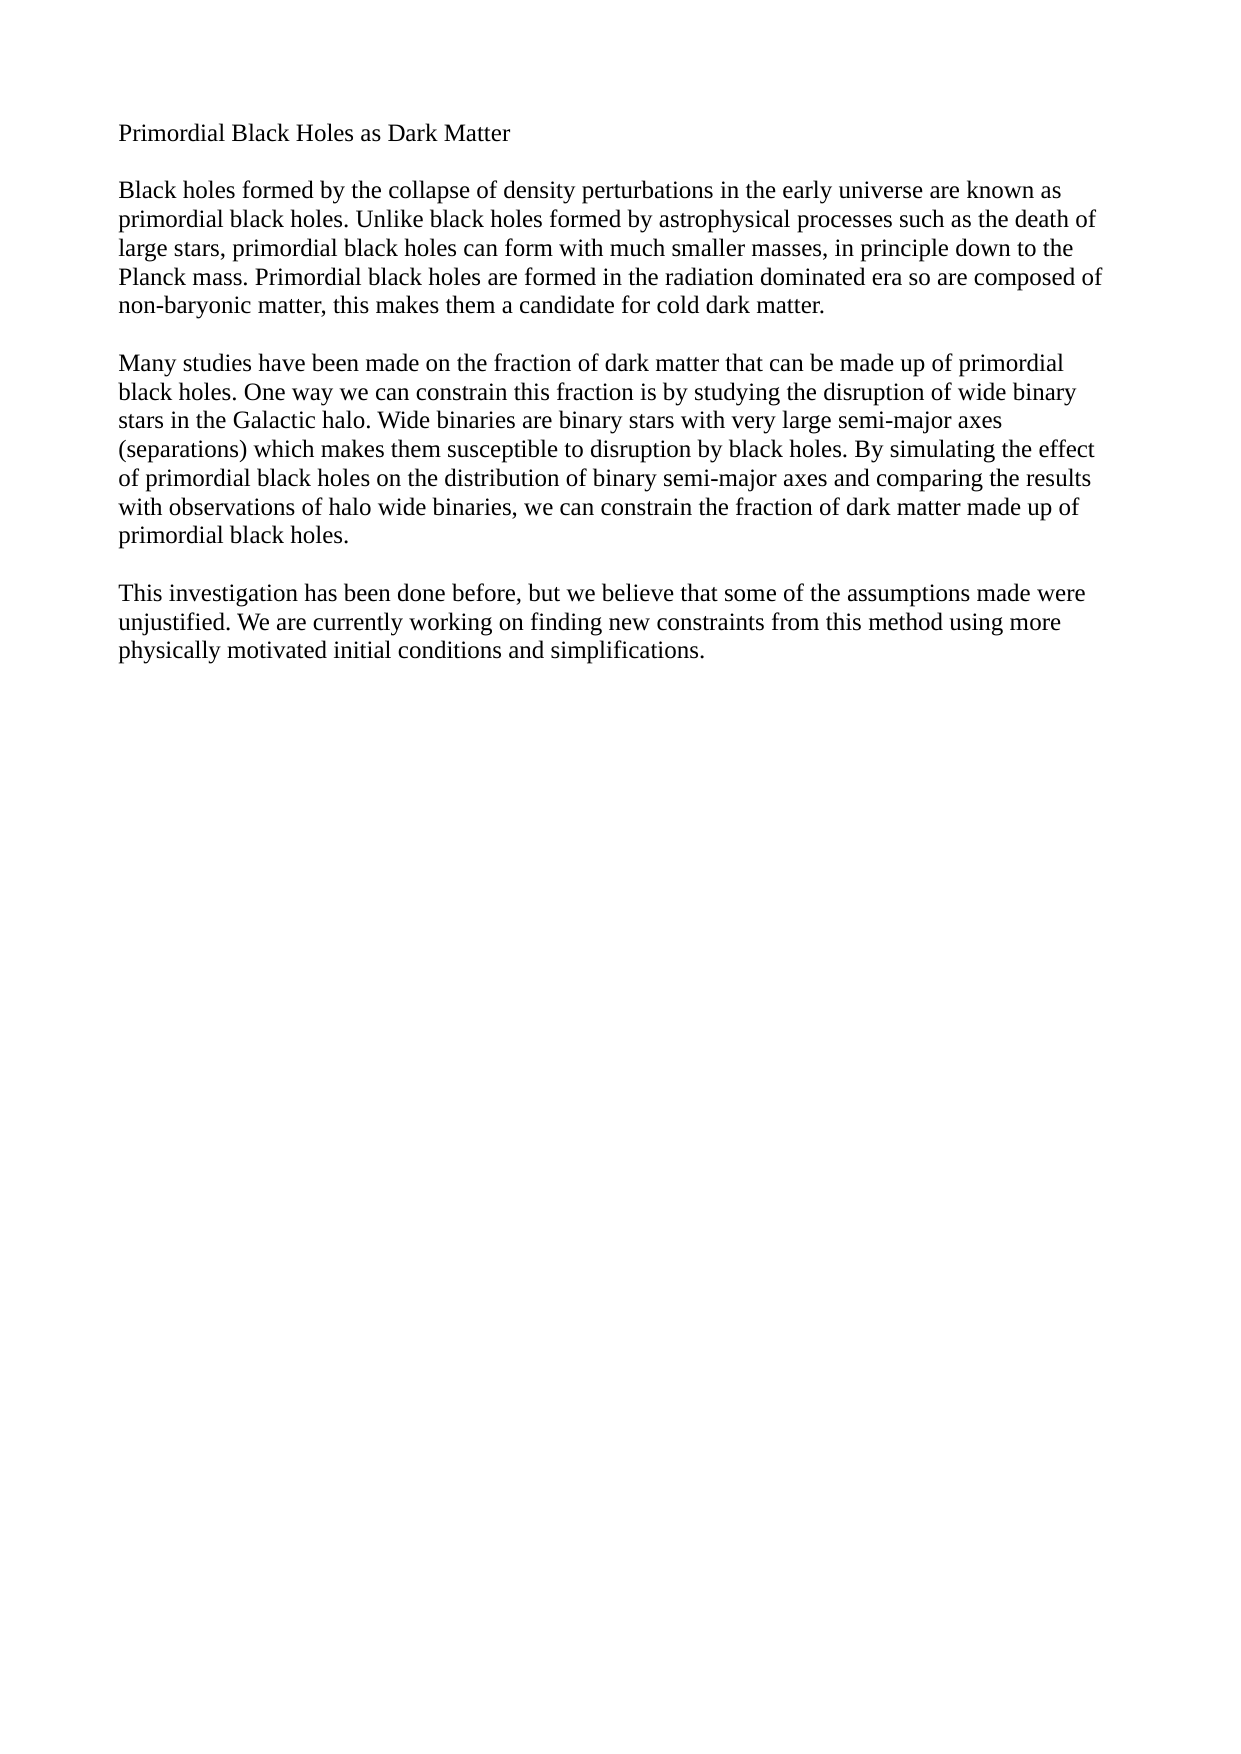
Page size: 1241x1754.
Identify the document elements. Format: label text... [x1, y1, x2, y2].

text Primordial Black Holes as Dark Matter [118, 118, 1122, 147]
text Black holes formed by the collapse of density perturbations in the early universe are known as primordial black holes. Unlike black holes formed by astrophysical processes such as the death of large stars, primordial black holes can form with much smaller masses, in principle down to the Planck mass. Primordial black holes are formed in the radiation dominated era so are composed of non-baryonic matter, this makes them a candidate for cold dark matter. [118, 176, 1122, 319]
text This investigation has been done before, but we believe that some of the assumptions made were unjustified. We are currently working on finding new constraints from this method using more physically motivated initial conditions and simplifications. [118, 578, 1122, 664]
text Many studies have been made on the fraction of dark matter that can be made up of primordial black holes. One way we can constrain this fraction is by studying the disruption of wide binary stars in the Galactic halo. Wide binaries are binary stars with very large semi-major axes (separations) which makes them susceptible to disruption by black holes. By simulating the effect of primordial black holes on the distribution of binary semi-major axes and comparing the results with observations of halo wide binaries, we can constrain the fraction of dark matter made up of primordial black holes. [118, 348, 1122, 549]
